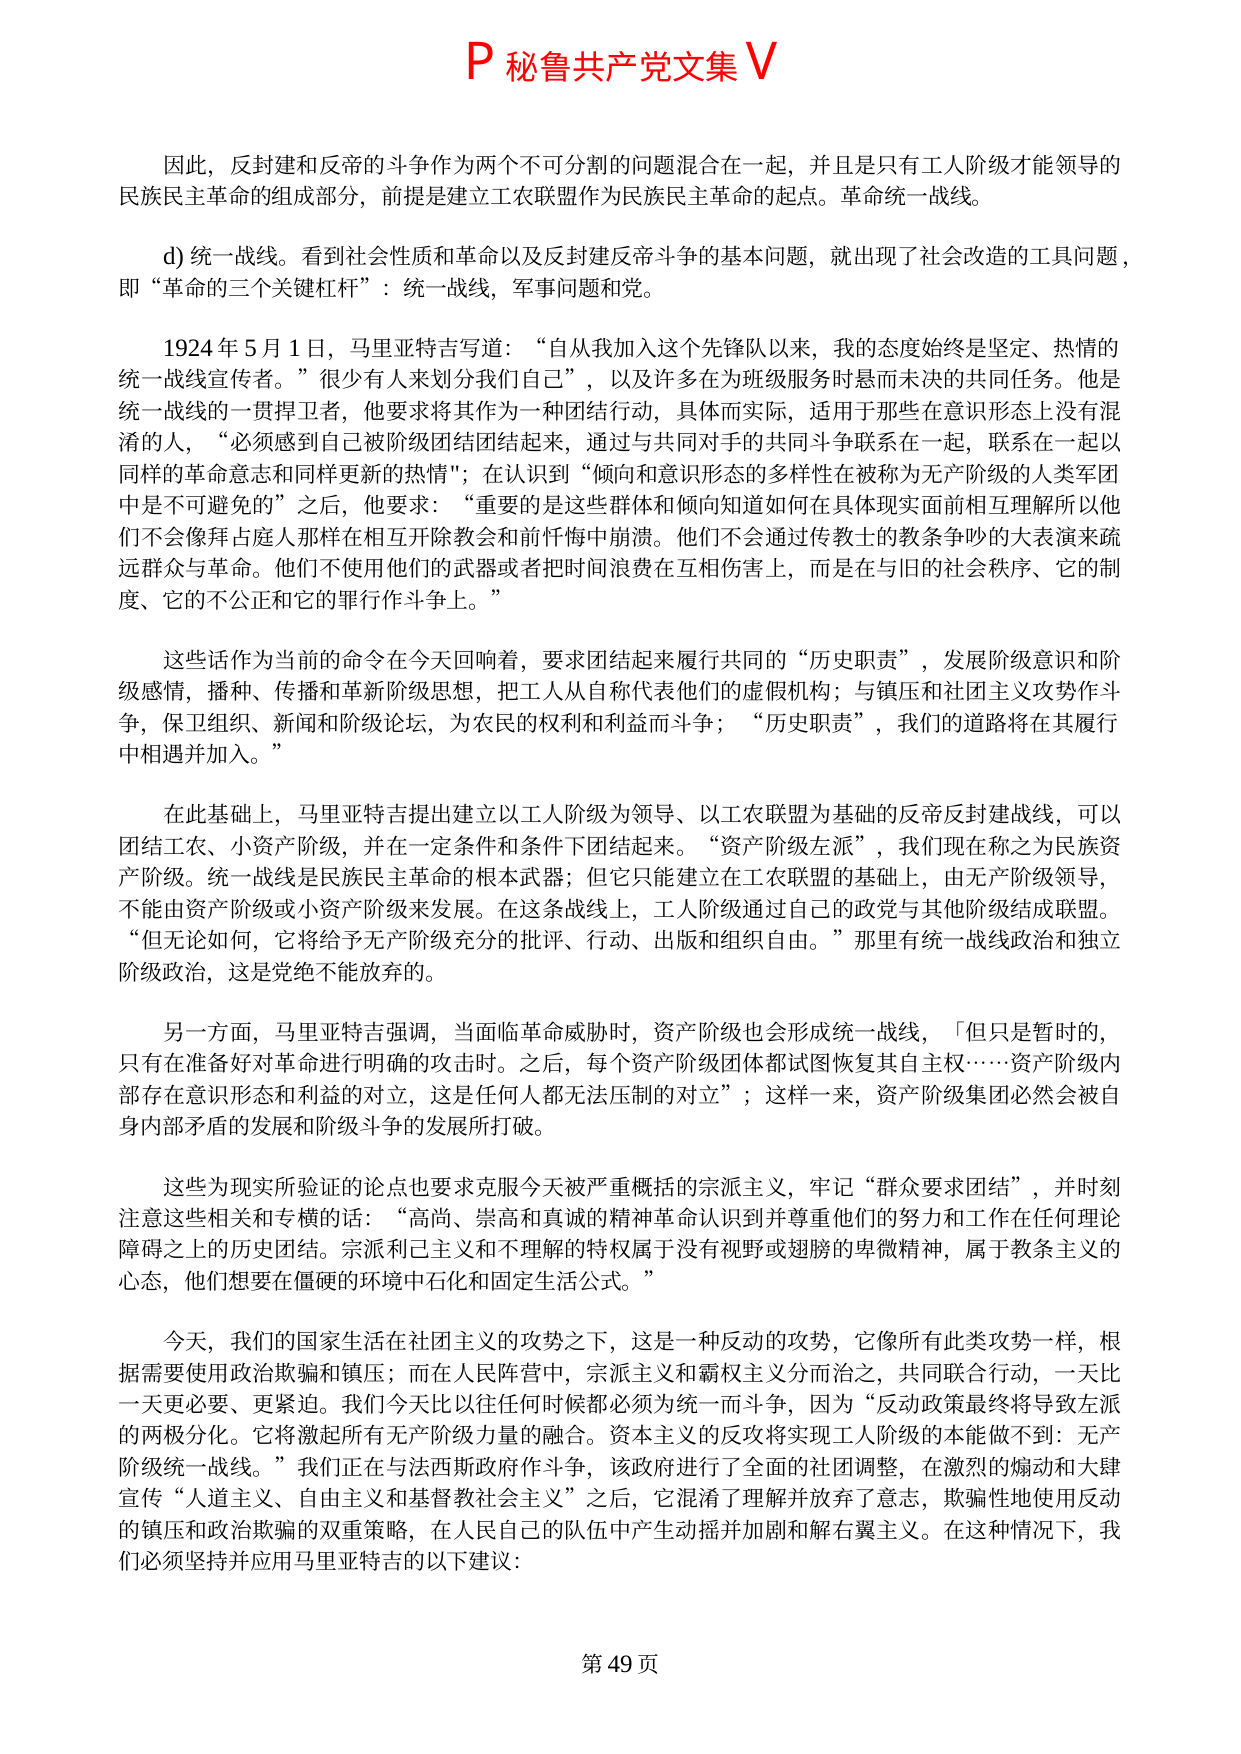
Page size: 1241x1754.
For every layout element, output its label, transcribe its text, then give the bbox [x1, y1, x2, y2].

text 在此基础上，马里亚特吉提出建立以工人阶级为领导、以工农联盟为基础的反帝反封建战线，可以团结工农、小资产阶级，并在一定条件和条件下团结起来。“资产阶级左派”，我们现在称之为民族资产阶级。统一战线是民族民主革命的根本武器；但它只能建立在工农联盟的基础上，由无产阶级领导，不能由资产阶级或小资产阶级来发展。在这条战线上，工人阶级通过自己的政党与其他阶级结成联盟。“但无论如何，它将给予无产阶级充分的批评、行动、出版和组织自由。”那里有统一战线政治和独立阶级政治，这是党绝不能放弃的。 [118, 798, 1122, 986]
text 这些话作为当前的命令在今天回响着，要求团结起来履行共同的“历史职责”，发展阶级意识和阶级感情，播种、传播和革新阶级思想，把工人从自称代表他们的虚假机构；与镇压和社团主义攻势作斗争，保卫组织、新闻和阶级论坛，为农民的权利和利益而斗争； “历史职责”，我们的道路将在其履行中相遇并加入。” [118, 643, 1122, 769]
text 这些为现实所验证的论点也要求克服今天被严重概括的宗派主义，牢记“群众要求团结”，并时刻注意这些相关和专横的话：“高尚、崇高和真诚的精神革命认识到并尊重他们的努力和工作在任何理论障碍之上的历史团结。宗派利己主义和不理解的特权属于没有视野或翅膀的卑微精神，属于教条主义的心态，他们想要在僵硬的环境中石化和固定生活公式。” [118, 1170, 1122, 1296]
text 因此，反封建和反帝的斗争作为两个不可分割的问题混合在一起，并且是只有工人阶级才能领导的民族民主革命的组成部分，前提是建立工农联盟作为民族民主革命的起点。革命统一战线。 [118, 148, 1122, 211]
text 另一方面，马里亚特吉强调，当面临革命威胁时，资产阶级也会形成统一战线，「但只是暂时的，只有在准备好对革命进行明确的攻击时。之后，每个资产阶级团体都试图恢复其自主权……资产阶级内部存在意识形态和利益的对立，这是任何人都无法压制的对立”；这样一来，资产阶级集团必然会被自身内部矛盾的发展和阶级斗争的发展所打破。 [118, 1015, 1122, 1141]
text 今天，我们的国家生活在社团主义的攻势之下，这是一种反动的攻势，它像所有此类攻势一样，根据需要使用政治欺骗和镇压；而在人民阵营中，宗派主义和霸权主义分而治之，共同联合行动，一天比一天更必要、更紧迫。我们今天比以往任何时候都必须为统一而斗争，因为“反动政策最终将导致左派的两极分化。它将激起所有无产阶级力量的融合。资本主义的反攻将实现工人阶级的本能做不到：无产阶级统一战线。”我们正在与法西斯政府作斗争，该政府进行了全面的社团调整，在激烈的煽动和大肆宣传“人道主义、自由主义和基督教社会主义”之后，它混淆了理解并放弃了意志，欺骗性地使用反动的镇压和政治欺骗的双重策略，在人民自己的队伍中产生动摇并加剧和解右翼主义。在这种情况下，我们必须坚持并应用马里亚特吉的以下建议： [118, 1324, 1122, 1576]
text 1924年5月1日，马里亚特吉写道：“自从我加入这个先锋队以来，我的态度始终是坚定、热情的统一战线宣传者。”很少有人来划分我们自己”，以及许多在为班级服务时悬而未决的共同任务。他是统一战线的一贯捍卫者，他要求将其作为一种团结行动，具体而实际，适用于那些在意识形态上没有混淆的人，“必须感到自己被阶级团结团结起来，通过与共同对手的共同斗争联系在一起，联系在一起以同样的革命意志和同样更新的热情"；在认识到“倾向和意识形态的多样性在被称为无产阶级的人类军团中是不可避免的”之后，他要求：“重要的是这些群体和倾向知道如何在具体现实面前相互理解所以他们不会像拜占庭人那样在相互开除教会和前忏悔中崩溃。他们不会通过传教士的教条争吵的大表演来疏远群众与革命。他们不使用他们的武器或者把时间浪费在互相伤害上，而是在与旧的社会秩序、它的制度、它的不公正和它的罪行作斗争上。” [118, 331, 1122, 614]
text d) 统一战线。看到社会性质和革命以及反封建反帝斗争的基本问题，就出现了社会改造的工具问题，即“革命的三个关键杠杆”：统一战线，军事问题和党。 [118, 239, 1122, 302]
